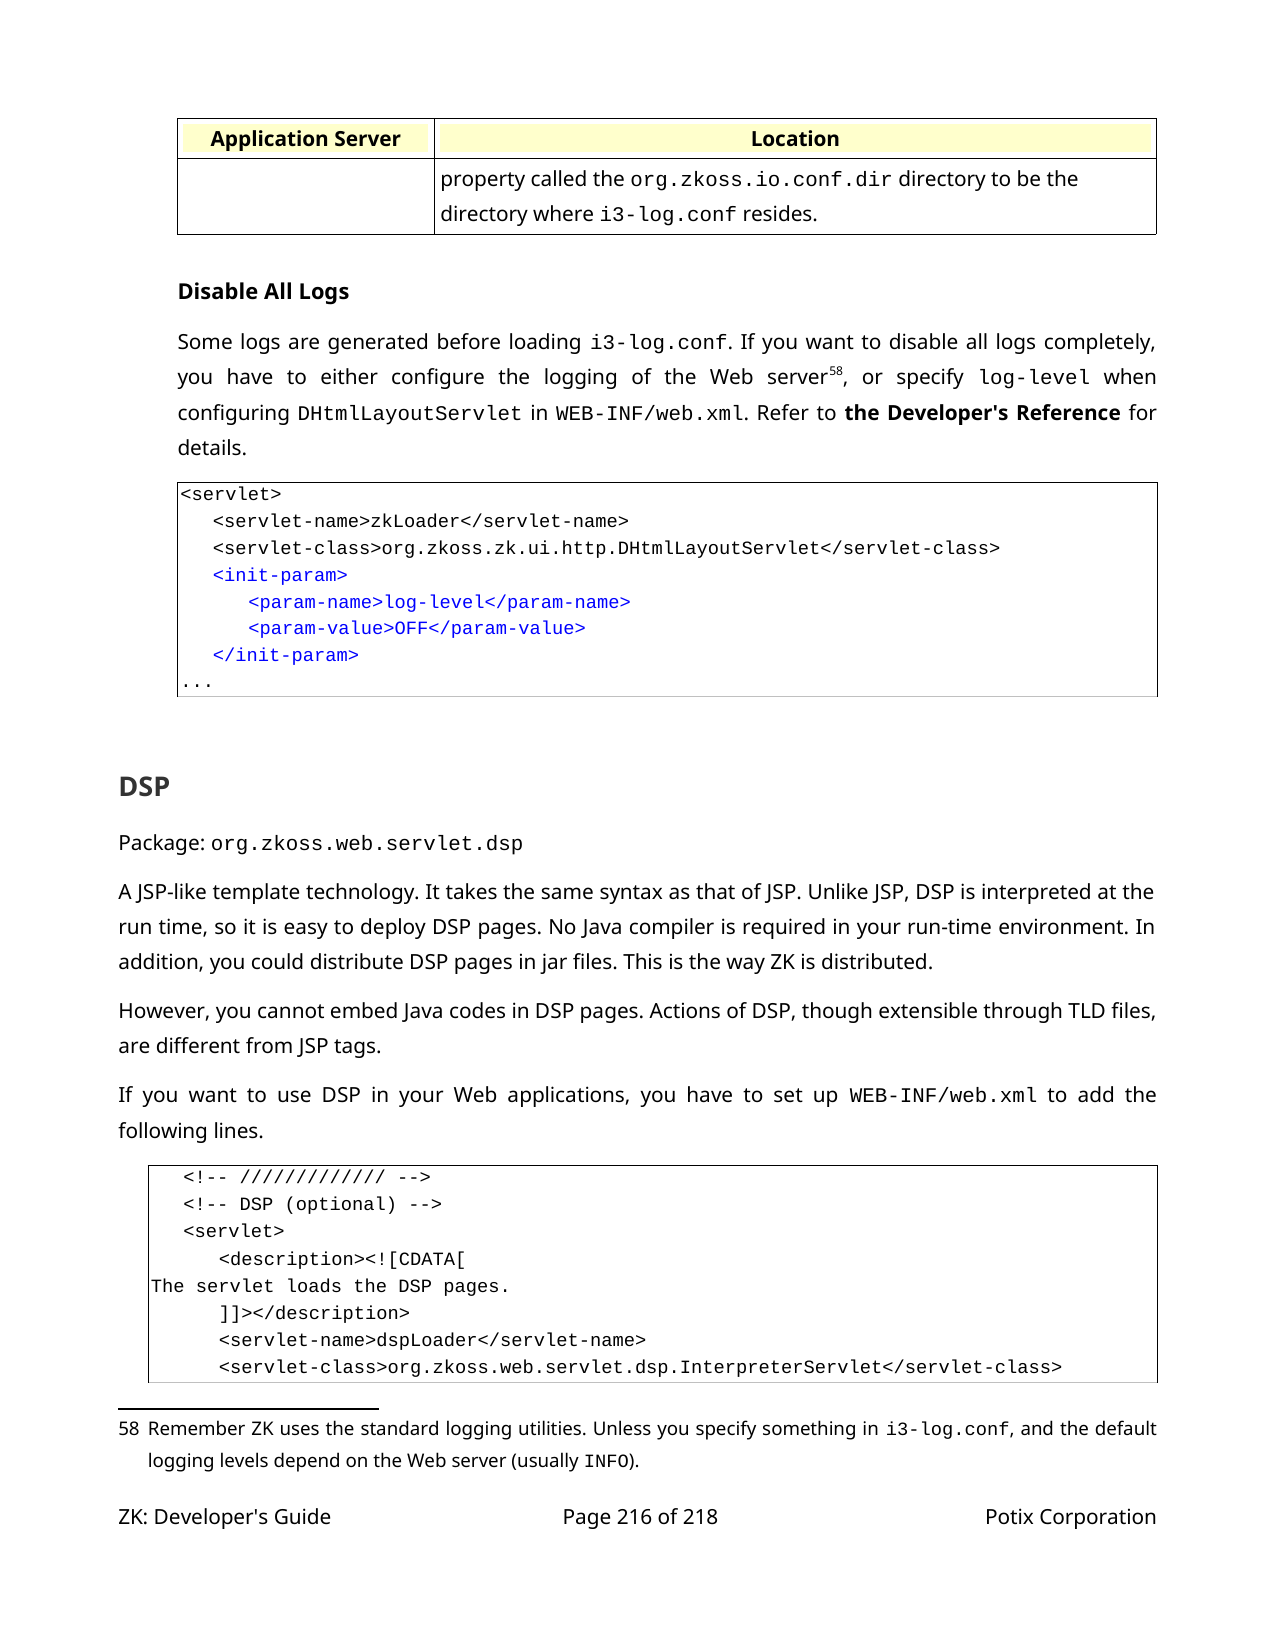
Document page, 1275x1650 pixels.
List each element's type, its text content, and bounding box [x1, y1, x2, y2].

text Package: org.zkoss.web.servlet.dsp [118, 828, 1157, 856]
table_cell [178, 159, 434, 234]
text Some logs are generated before loading i3-log.conf. If you want to disable all logs completely, you have to either configure the logging of the Web server, or specify log-level when configuring DHtmlLayoutServlet in WEB-INF/web.xml. Refer to the Developer's Reference for details. [177, 327, 1157, 462]
text <!-- DSP (optional) --> [149, 1192, 1157, 1216]
text <servlet-name>dspLoader</servlet-name> [149, 1328, 1157, 1352]
text <servlet> [149, 1219, 1157, 1243]
text A JSP-like template technology. It takes the same syntax as that of JSP. Unlike JSP, DSP is interpreted at the run time, so it is easy to deploy DSP pages. No Java compiler is required in your run-time environment. In addition, you could distribute DSP pages in jar files. This is the way ZK is distributed. [118, 877, 1157, 976]
text The servlet loads the DSP pages. [149, 1273, 1157, 1298]
text <servlet> [178, 483, 1157, 506]
table_header Location [435, 119, 1156, 158]
text <servlet-name>zkLoader</servlet-name> <servlet-class>org.zkoss.zk.ui.http.DHtmlLayoutServlet</servlet-class> [178, 509, 1157, 560]
text However, you cannot embed Java codes in DSP pages. Actions of DSP, though extensible through TLD files, are different from JSP tags. [118, 996, 1157, 1060]
text <!-- ///////////// --> [149, 1166, 1157, 1189]
text <servlet-class>org.zkoss.web.servlet.dsp.InterpreterServlet</servlet-class> [149, 1355, 1157, 1382]
text <description><![CDATA[ [149, 1246, 1157, 1271]
table_cell property called the org.zkoss.io.conf.dir directory to be the directory where i3-log.conf resides. [435, 159, 1156, 234]
text <init-param> <param-name>log-level</param-name> <param-value>OFF</param-value> </init-param> ... [178, 563, 1157, 696]
text If you want to use DSP in your Web applications, you have to set up WEB-INF/web.xml to add the following lines. [118, 1080, 1157, 1144]
table_header Application Server [178, 119, 434, 158]
subtitle DSP [118, 767, 1157, 804]
subtitle Disable All Logs [177, 276, 1157, 306]
text ]]></description> [149, 1301, 1157, 1325]
text Remember ZK uses the standard logging utilities. Unless you specify something in i3-log.conf, and the default logging levels depend on the Web server (usually INFO). [118, 1415, 1157, 1473]
